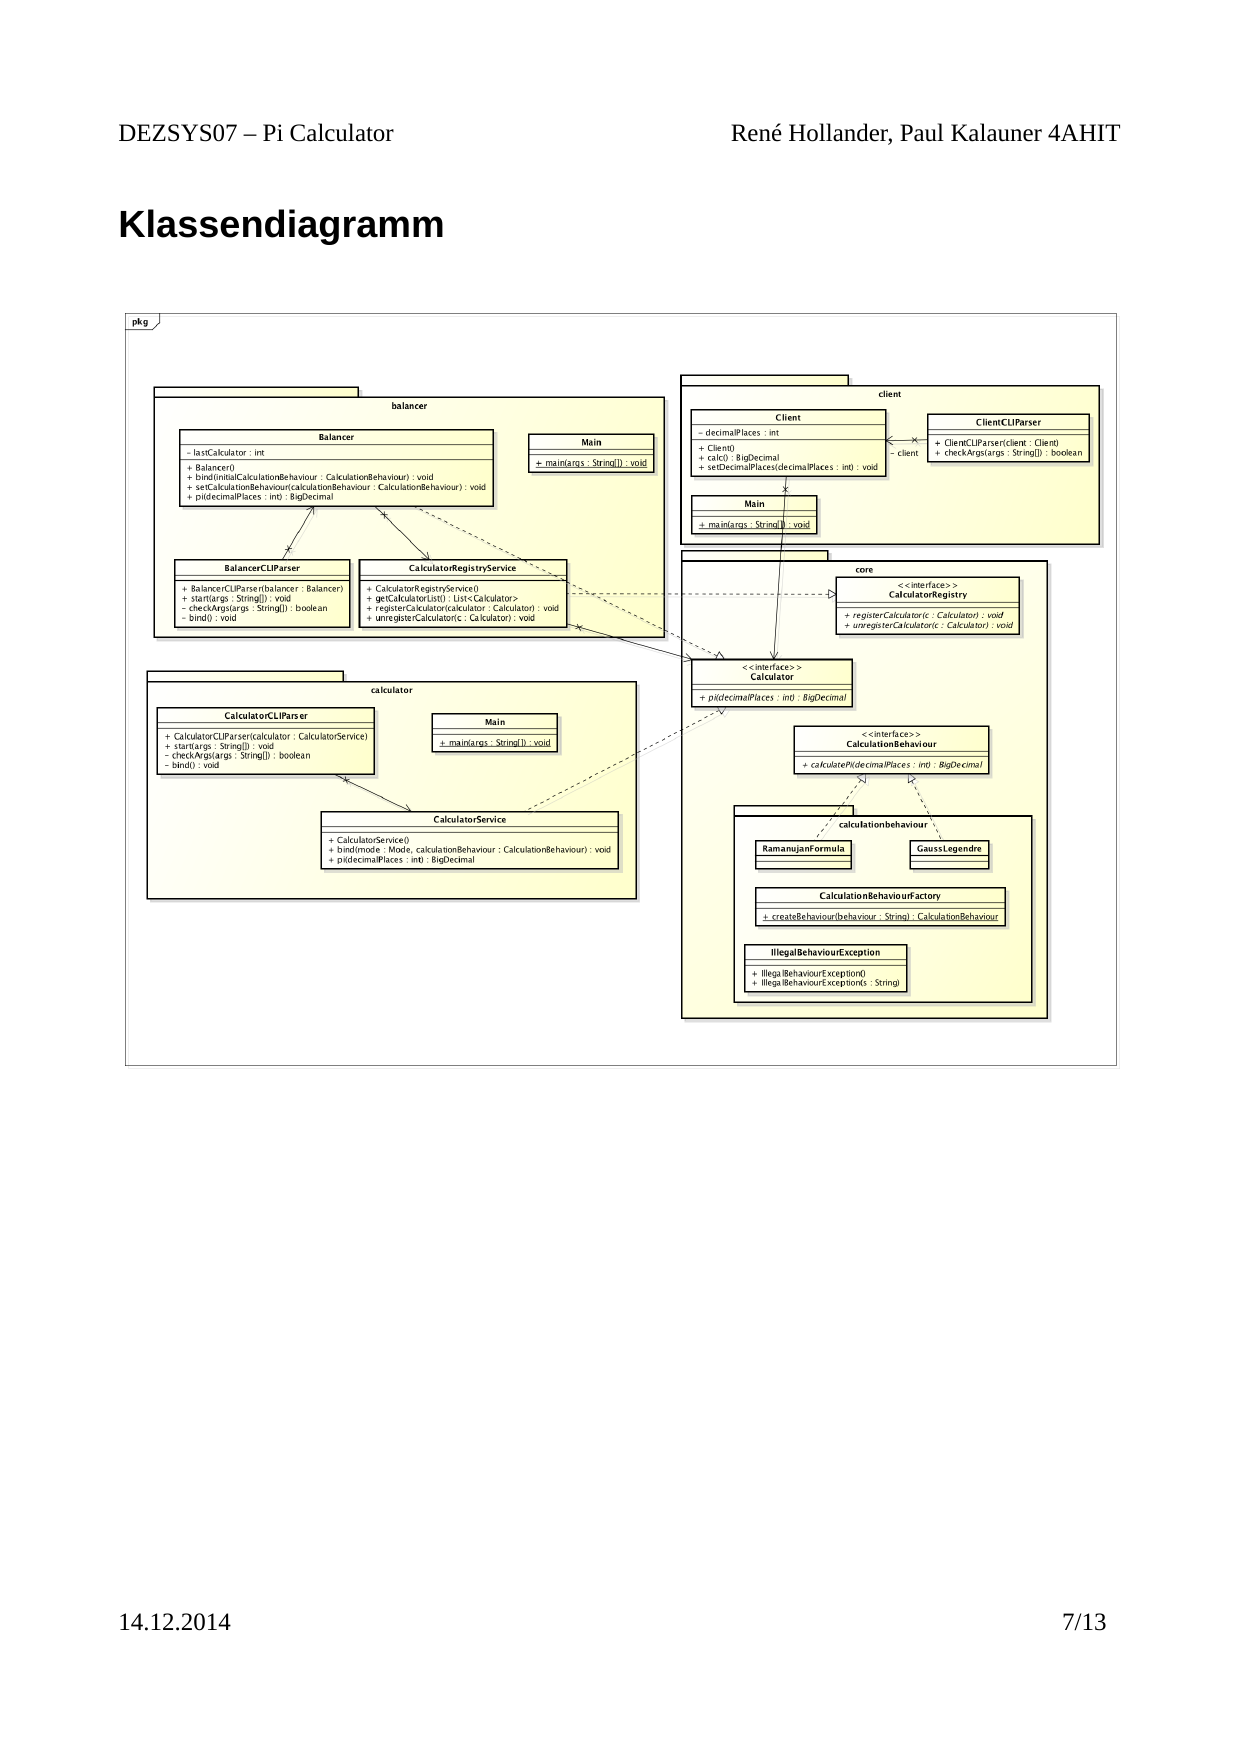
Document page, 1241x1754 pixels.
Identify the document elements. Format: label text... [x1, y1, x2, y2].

subtitle Klassendiagramm [118, 201, 1122, 245]
picture [118, 306, 1123, 1072]
